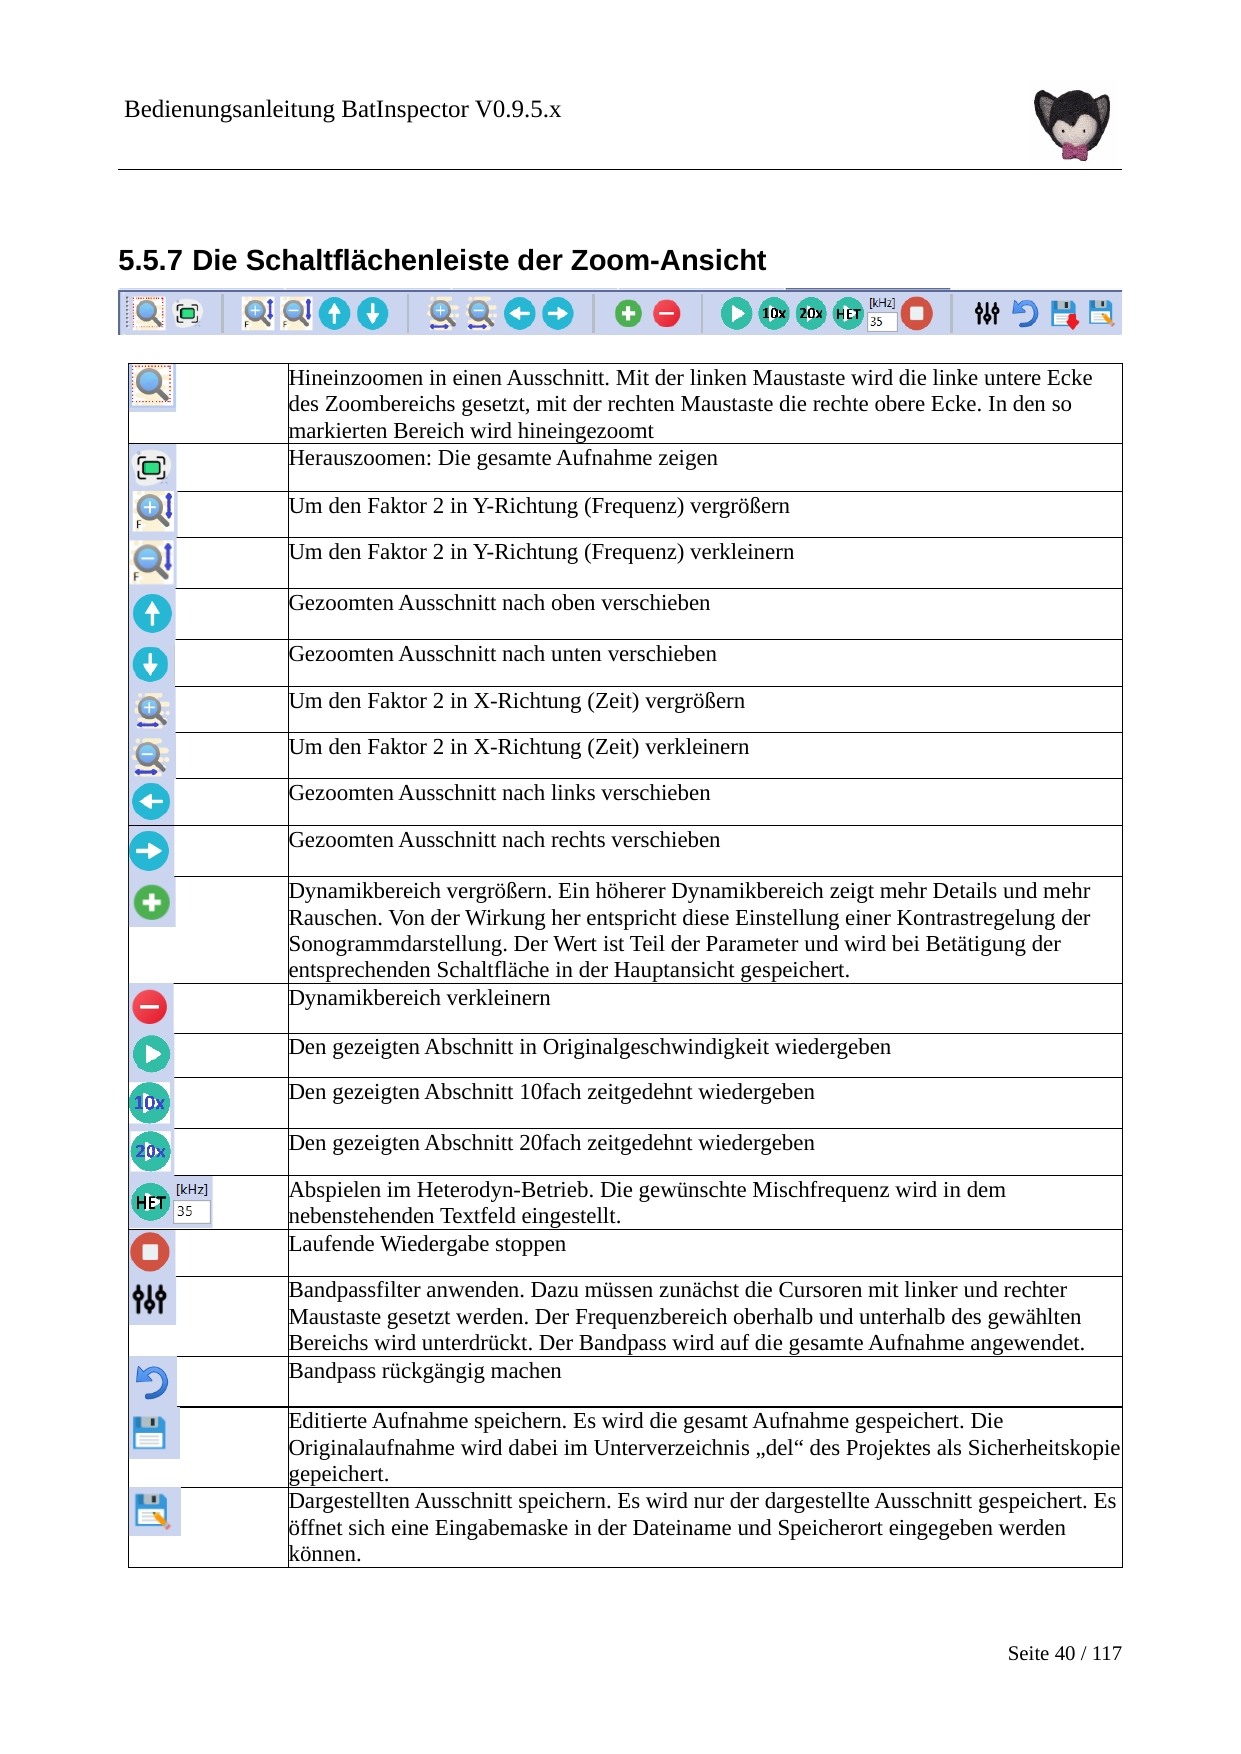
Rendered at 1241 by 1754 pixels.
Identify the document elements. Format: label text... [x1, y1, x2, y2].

table_cell Um den Faktor 2 in Y-Richtung (Frequenz) vergrößern [289, 492, 1122, 537]
table_cell [177, 444, 288, 491]
table_cell [176, 1230, 288, 1276]
table_cell Den gezeigten Abschnitt 10fach zeitgedehnt wiedergeben [289, 1078, 1122, 1128]
table_header Hineinzoomen in einen Ausschnitt. Mit der linken Maustaste wird die linke untere Ecke des Zoombereichs gesetzt, mit der rechten Maustaste die rechte obere Ecke. In den so markierten Bereich wird hineingezoomt [289, 364, 1122, 443]
picture [128, 364, 177, 412]
table_cell Laufende Wiedergabe stoppen [289, 1230, 1122, 1276]
table_cell [129, 877, 288, 983]
table_cell Den gezeigten Abschnitt in Originalgeschwindigkeit wiedergeben [289, 1034, 1122, 1077]
subtitle Die Schaltflächenleiste der Zoom-Ansicht [118, 243, 1122, 276]
picture [128, 1487, 181, 1536]
picture [128, 1230, 177, 1325]
table_cell [129, 1277, 288, 1356]
table_cell [175, 826, 288, 876]
picture [118, 288, 1123, 335]
table_cell Um den Faktor 2 in X-Richtung (Zeit) verkleinern [289, 733, 1122, 778]
table_cell Dynamikbereich vergrößern. Ein höherer Dynamikbereich zeigt mehr Details und mehr Rauschen. Von der Wirkung her entspricht diese Einstellung einer Kontrastregelung der Sonogrammdarstellung. Der Wert ist Teil der Parameter und wird bei Betätigung der entsprechenden Schaltfläche in der Hauptansicht gespeichert. [289, 877, 1122, 983]
table_cell [175, 779, 288, 825]
picture [1030, 80, 1119, 169]
table_cell [175, 1078, 288, 1128]
table_cell Dynamikbereich verkleinern [289, 984, 1122, 1032]
table_cell [176, 589, 288, 639]
table_cell [177, 538, 288, 588]
table_cell [175, 1129, 288, 1175]
table_cell Um den Faktor 2 in Y-Richtung (Frequenz) verkleinern [289, 538, 1122, 588]
table_cell Bandpass rückgängig machen [289, 1357, 1122, 1406]
table_cell [129, 1408, 288, 1487]
picture [128, 983, 213, 1228]
table_cell [175, 640, 288, 686]
table_cell [129, 1176, 288, 1229]
table_cell Bandpassfilter anwenden. Dazu müssen zunächst die Cursoren mit linker und rechter Maustaste gesetzt werden. Der Frequenzbereich oberhalb und unterhalb des gewählten Bereichs wird unterdrückt. Der Bandpass wird auf die gesamte Aufnahme angewendet. [289, 1277, 1122, 1356]
table_cell [177, 1357, 288, 1406]
table_cell [174, 984, 288, 1032]
table_cell Gezoomten Ausschnitt nach rechts verschieben [289, 826, 1122, 876]
table_cell [175, 1034, 288, 1077]
picture [128, 444, 178, 825]
table_cell [178, 492, 288, 537]
table_cell Abspielen im Heterodyn-Betrieb. Die gewünschte Mischfrequenz wird in dem nebenstehenden Textfeld eingestellt. [289, 1176, 1122, 1229]
table_cell Gezoomten Ausschnitt nach oben verschieben [289, 589, 1122, 639]
picture [128, 1356, 180, 1459]
table_cell Editierte Aufnahme speichern. Es wird die gesamt Aufnahme gespeichert. Die Originalaufnahme wird dabei im Unterverzeichnis „del“ des Projektes als Sicherheitskopie gepeichert. [289, 1408, 1122, 1487]
table_cell Gezoomten Ausschnitt nach unten verschieben [289, 640, 1122, 686]
table_cell [129, 1488, 288, 1567]
table_header [129, 364, 288, 443]
table_cell Dargestellten Ausschnitt speichern. Es wird nur der dargestellte Ausschnitt gespeichert. Es öffnet sich eine Eingabemaske in der Dateiname und Speicherort eingegeben werden können. [289, 1488, 1122, 1567]
table_cell Den gezeigten Abschnitt 20fach zeitgedehnt wiedergeben [289, 1129, 1122, 1175]
table_cell [176, 687, 288, 732]
picture [128, 826, 176, 927]
table_cell Gezoomten Ausschnitt nach links verschieben [289, 779, 1122, 825]
table_cell Um den Faktor 2 in X-Richtung (Zeit) vergrößern [289, 687, 1122, 732]
table_cell Herauszoomen: Die gesamte Aufnahme zeigen [289, 444, 1122, 491]
table_cell [176, 733, 288, 778]
